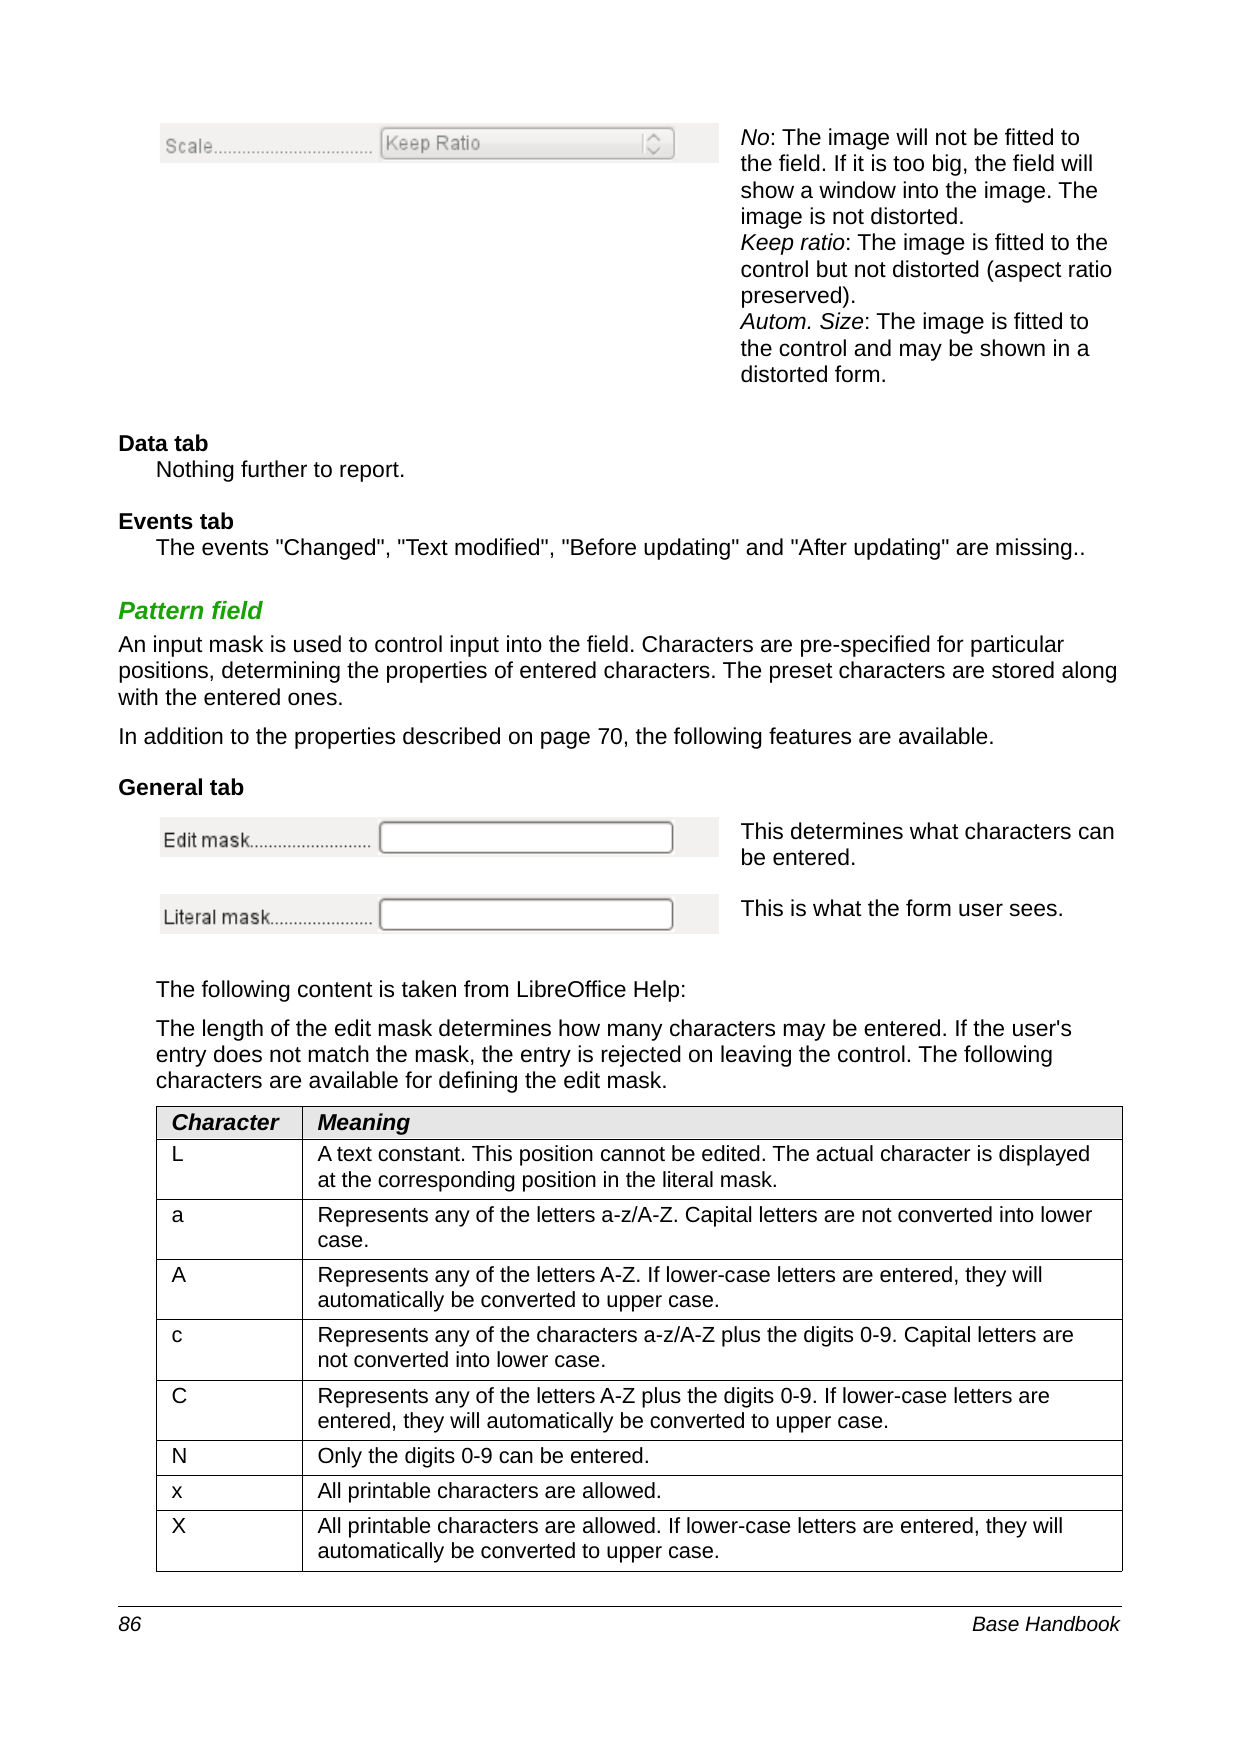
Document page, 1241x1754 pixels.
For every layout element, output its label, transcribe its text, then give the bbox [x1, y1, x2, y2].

table_cell N [157, 1441, 302, 1475]
text Nothing further to report. [156, 456, 1122, 483]
table_cell [144, 118, 734, 406]
subtitle Pattern field [118, 596, 1122, 624]
table_cell Represents any of the letters A-Z plus the digits 0-9. If lower-case letters are entered, they will automatically be converted to upper case. [303, 1381, 1122, 1440]
table_header Meaning [303, 1107, 1122, 1138]
table_cell [144, 934, 734, 964]
table_header Character [157, 1107, 302, 1138]
table_cell All printable characters are allowed. If lower-case letters are entered, they will automatically be converted to upper case. [303, 1511, 1122, 1571]
table_cell c [157, 1320, 302, 1380]
table_cell Represents any of the letters a-z/A-Z. Capital letters are not converted into lower case. [303, 1200, 1122, 1259]
table_cell Represents any of the characters a-z/A-Z plus the digits 0-9. Capital letters are not converted into lower case. [303, 1320, 1122, 1380]
text The length of the edit mask determines how many characters may be entered. If the user's entry does not match the mask, the entry is rejected on leaving the control. The following characters are available for defining the edit mask. [156, 1014, 1122, 1094]
table_cell C [157, 1381, 302, 1440]
text General tab [118, 774, 1122, 800]
table_cell [719, 895, 734, 933]
table_cell a [157, 1200, 302, 1259]
table_cell This is what the form user sees. [735, 889, 1122, 964]
table_cell All printable characters are allowed. [303, 1476, 1122, 1510]
table_cell [144, 895, 159, 933]
table_header [144, 812, 734, 889]
table_cell A text constant. This position cannot be edited. The actual character is displayed at the corresponding position in the literal mask. [303, 1140, 1122, 1199]
text Events tab [118, 508, 1122, 534]
picture [159, 894, 719, 934]
table_cell [144, 889, 734, 894]
text The following content is taken from LibreOffice Help: [156, 976, 1122, 1002]
text In addition to the properties described on page 70, the following features are available. [118, 723, 1122, 749]
picture [159, 817, 719, 857]
table_cell x [157, 1476, 302, 1510]
table_cell Represents any of the letters A-Z. If lower-case letters are entered, they will automatically be converted to upper case. [303, 1260, 1122, 1319]
table_cell No: The image will not be fitted to the field. If it is too big, the field will show a window into the image. The image is not distorted. Keep ratio: The image is fitted to the control but not distorted (aspect ratio preserved). Autom. Size: The image is fitted to the control and may be shown in a distorted form. [735, 118, 1122, 406]
text An input mask is used to control input into the field. Characters are pre-specified for particular positions, determining the properties of entered characters. The preset characters are stored along with the entered ones. [118, 631, 1122, 710]
text Data tab [118, 430, 1122, 456]
table_cell A [157, 1260, 302, 1319]
table_cell Only the digits 0-9 can be entered. [303, 1441, 1122, 1475]
text The events "Changed", "Text modified", "Before updating" and "After updating" are missing.. [156, 534, 1122, 560]
table_cell L [157, 1140, 302, 1199]
picture [159, 123, 719, 163]
table_header This determines what characters can be entered. [735, 812, 1122, 889]
table_cell X [157, 1511, 302, 1571]
